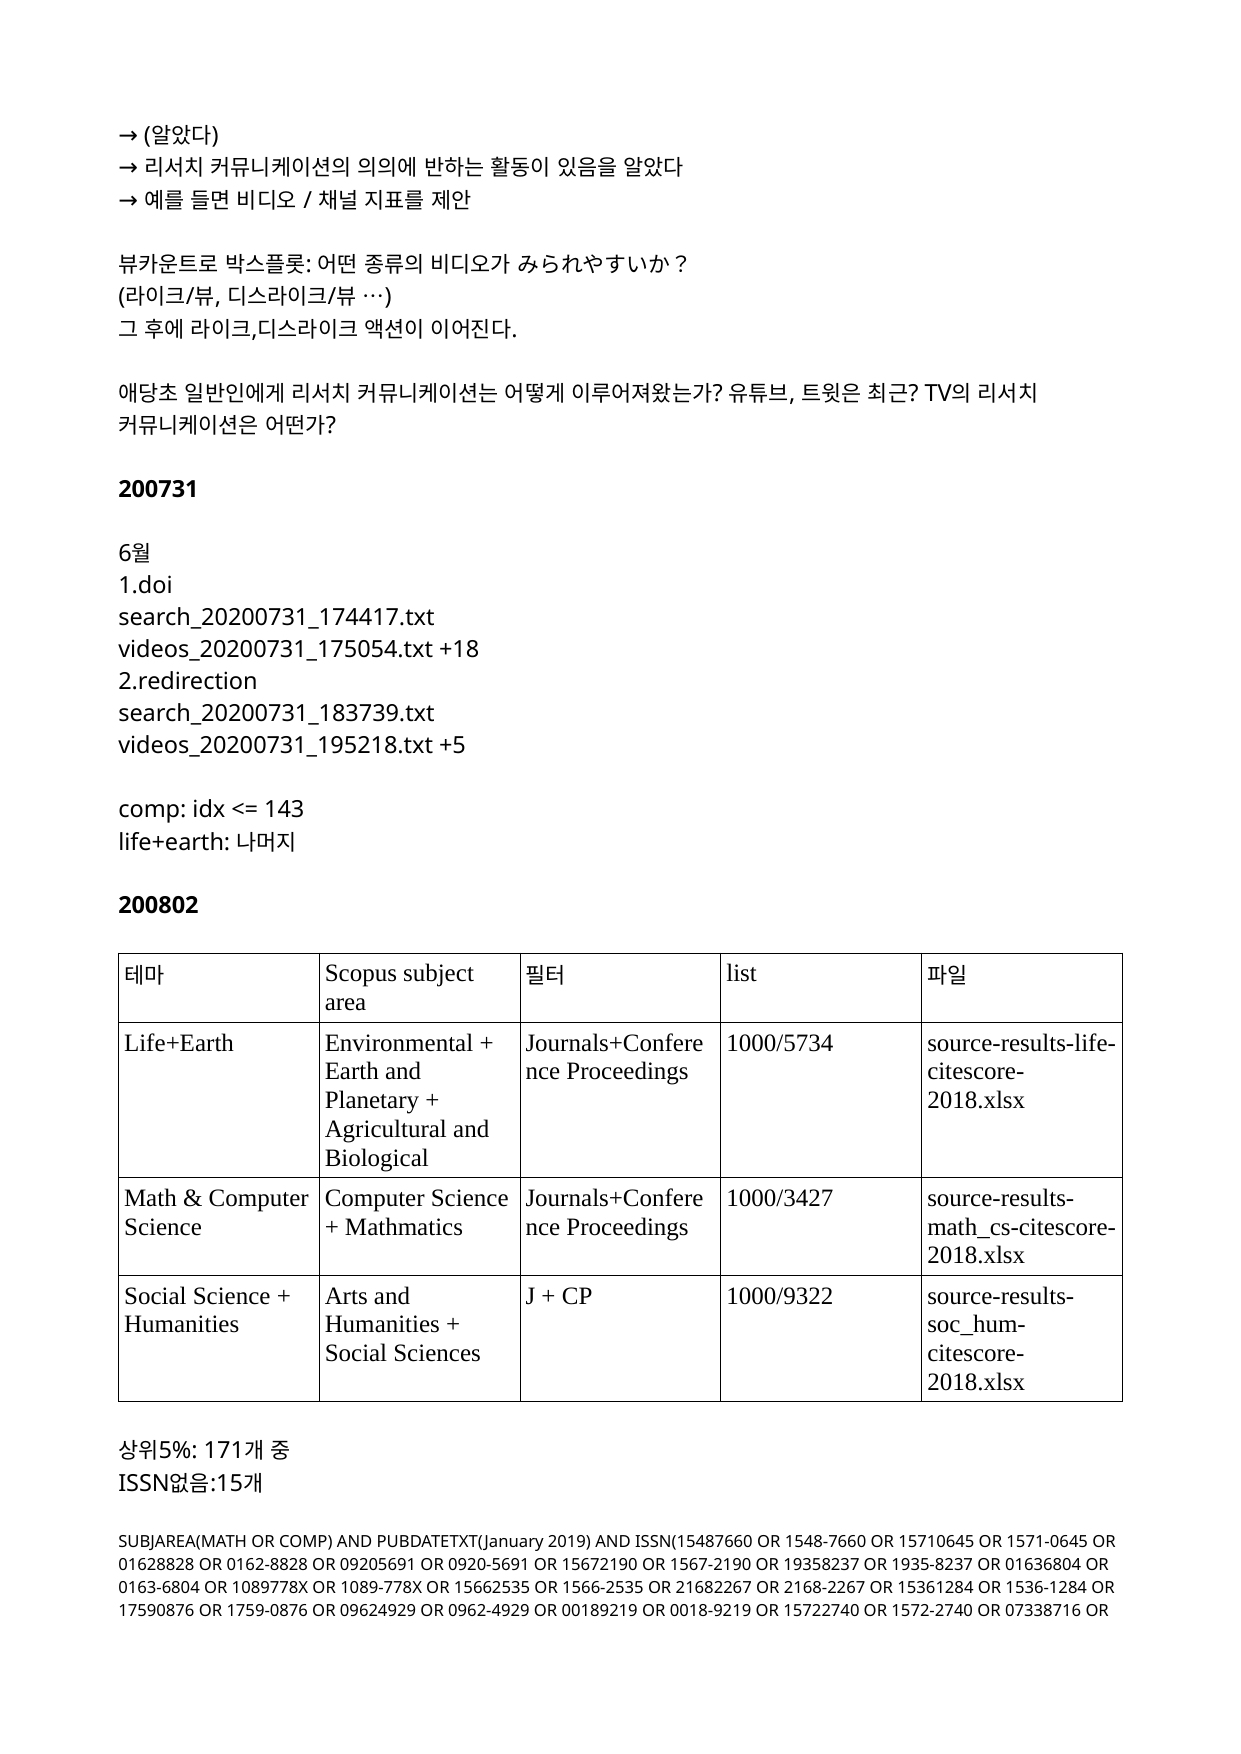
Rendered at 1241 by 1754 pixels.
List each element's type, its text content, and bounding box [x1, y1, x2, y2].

table_cell Environmental + Earth and Planetary + Agricultural and Biological [320, 1023, 520, 1177]
table_cell J + CP [521, 1276, 720, 1401]
text 1.doi [118, 569, 1122, 601]
text videos_20200731_195218.txt +5 [118, 728, 1122, 761]
table_cell source-results-soc_hum-citescore-2018.xlsx [922, 1276, 1122, 1401]
table_cell Life+Earth [119, 1023, 319, 1177]
table_cell 1000/3427 [721, 1178, 921, 1275]
table_cell 1000/5734 [721, 1023, 921, 1177]
text (라이크/뷰, 디스라이크/뷰 …) [118, 279, 1122, 312]
text 200731 [118, 472, 1122, 504]
text → 예를 들면 비디오 / 채널 지표를 제안 [118, 183, 1122, 215]
text 그 후에 라이크,디스라이크 액션이 이어진다. [118, 312, 1122, 344]
table_cell 1000/9322 [721, 1276, 921, 1401]
text 2.redirection [118, 664, 1122, 697]
text search_20200731_174417.txt [118, 601, 1122, 633]
text life+earth: 나머지 [118, 824, 1122, 857]
table_header Scopus subject area [320, 954, 520, 1022]
text → 리서치 커뮤니케이션의 의의에 반하는 활동이 있음을 알았다 [118, 150, 1122, 183]
table_cell source-results-life-citescore-2018.xlsx [922, 1023, 1122, 1177]
text 200802 [118, 889, 1122, 921]
table_cell Social Science + Humanities [119, 1276, 319, 1401]
text SUBJAREA(MATH OR COMP) AND PUBDATETXT(January 2019) AND ISSN(15487660 OR 1548-7660 OR 15710645 OR 1571-0645 OR 01628828 OR 0162-8828 OR 09205691 OR 0920-5691 OR 15672190 OR 1567-2190 OR 19358237 OR 1935-8237 OR 01636804 OR 0163-6804 OR 1089778X OR 1089-778X OR 15662535 OR 1566-2535 OR 21682267 OR 2168-2267 OR 15361284 OR 1536-1284 OR 17590876 OR 1759-0876 OR 09624929 OR 0962-4929 OR 00189219 OR 0018-9219 OR 15722740 OR 1572-2740 OR 07338716 OR [118, 1530, 1122, 1621]
table_header 파일 [922, 954, 1122, 1022]
text 상위5%: 171개 중 [118, 1433, 1122, 1466]
table_cell Computer Science + Mathmatics [320, 1178, 520, 1275]
text → (알았다) [118, 118, 1122, 150]
text 애당초 일반인에게 리서치 커뮤니케이션는 어떻게 이루어져왔는가? 유튜브, 트윗은 최근? TV의 리서치 커뮤니케이션은 어떤가? [118, 376, 1122, 440]
table_cell Journals+Conference Proceedings [521, 1023, 720, 1177]
text ISSN없음:15개 [118, 1466, 1122, 1498]
table_header 테마 [119, 954, 319, 1022]
table_cell Arts and Humanities + Social Sciences [320, 1276, 520, 1401]
text 6월 [118, 536, 1122, 569]
table_header list [721, 954, 921, 1022]
table_cell Math & Computer Science [119, 1178, 319, 1275]
text videos_20200731_175054.txt +18 [118, 633, 1122, 664]
text search_20200731_183739.txt [118, 697, 1122, 728]
table_header 필터 [521, 954, 720, 1022]
table_cell Journals+Conference Proceedings [521, 1178, 720, 1275]
text comp: idx <= 143 [118, 792, 1122, 824]
text 뷰카운트로 박스플롯: 어떤 종류의 비디오가 みられやすいか？ [118, 247, 1122, 279]
table_cell source-results-math_cs-citescore-2018.xlsx [922, 1178, 1122, 1275]
